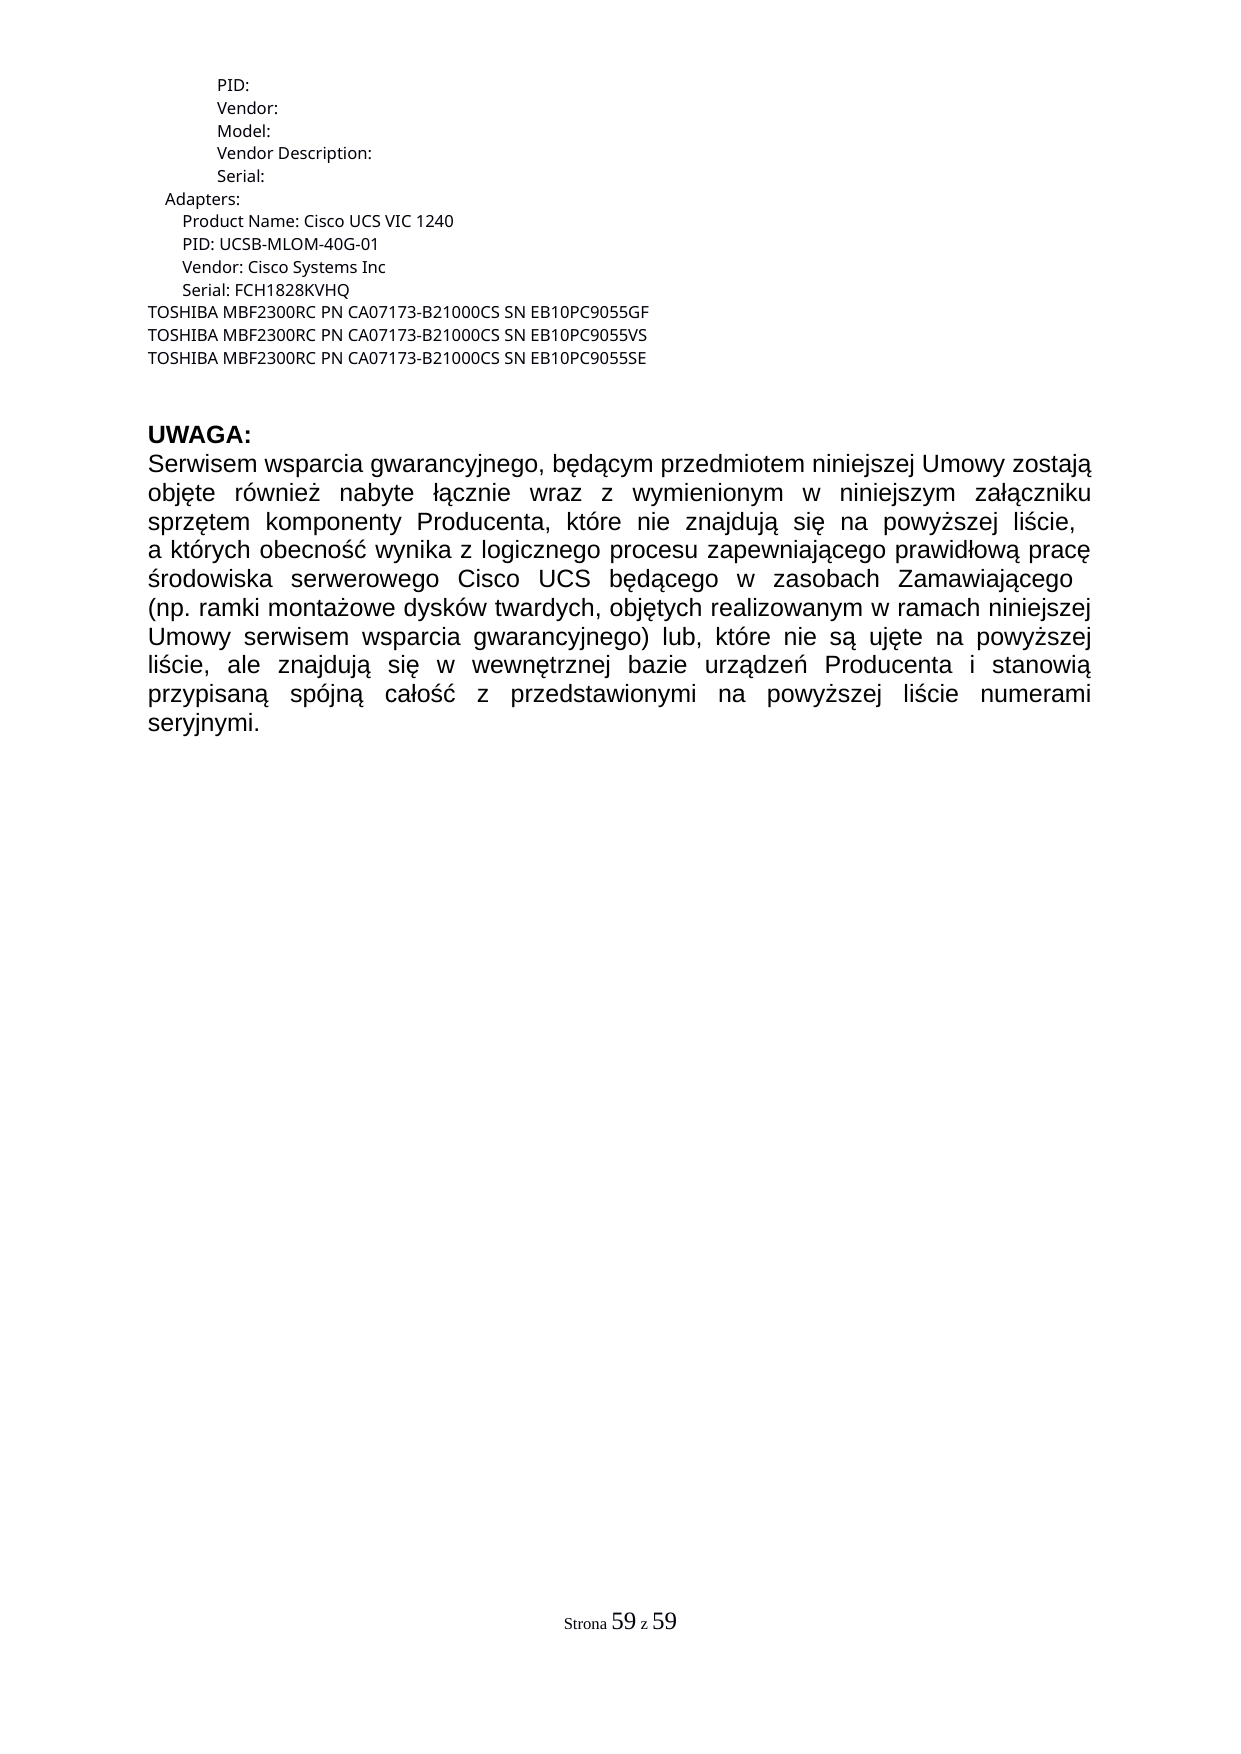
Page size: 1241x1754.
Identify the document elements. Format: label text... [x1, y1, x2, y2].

text Serial: FCH1828KVHQ [148, 278, 1093, 301]
text Serial: [148, 164, 1093, 187]
text Vendor: [148, 96, 1093, 119]
text TOSHIBA MBF2300RC PN CA07173-B21000CS SN EB10PC9055GF TOSHIBA MBF2300RC PN CA07173-B21000CS SN EB10PC9055VS TOSHIBA MBF2300RC PN CA07173-B21000CS SN EB10PC9055SE [148, 301, 1093, 369]
text Product Name: Cisco UCS VIC 1240 [148, 210, 1093, 233]
text Vendor Description: [148, 142, 1093, 164]
text UWAGA: [148, 420, 1093, 449]
text PID: [148, 74, 1093, 96]
text PID: UCSB-MLOM-40G-01 [148, 233, 1093, 255]
text Model: [148, 119, 1093, 142]
text Vendor: Cisco Systems Inc [148, 255, 1093, 278]
text Adapters: [148, 187, 1093, 210]
text Serwisem wsparcia gwarancyjnego, będącym przedmiotem niniejszej Umowy zostają objęte również nabyte łącznie wraz z wymienionym w niniejszym załączniku sprzętem komponenty Producenta, które nie znajdują się na powyższej liście, a których obecność wynika z logicznego procesu zapewniającego prawidłową pracę środowiska serwerowego Cisco UCS będącego w zasobach Zamawiającego (np. ramki montażowe dysków twardych, objętych realizowanym w ramach niniejszej Umowy serwisem wsparcia gwarancyjnego) lub, które nie są ujęte na powyższej liście, ale znajdują się w wewnętrznej bazie urządzeń Producenta i stanowią przypisaną spójną całość z przedstawionymi na powyższej liście numerami seryjnymi. [148, 449, 1093, 737]
